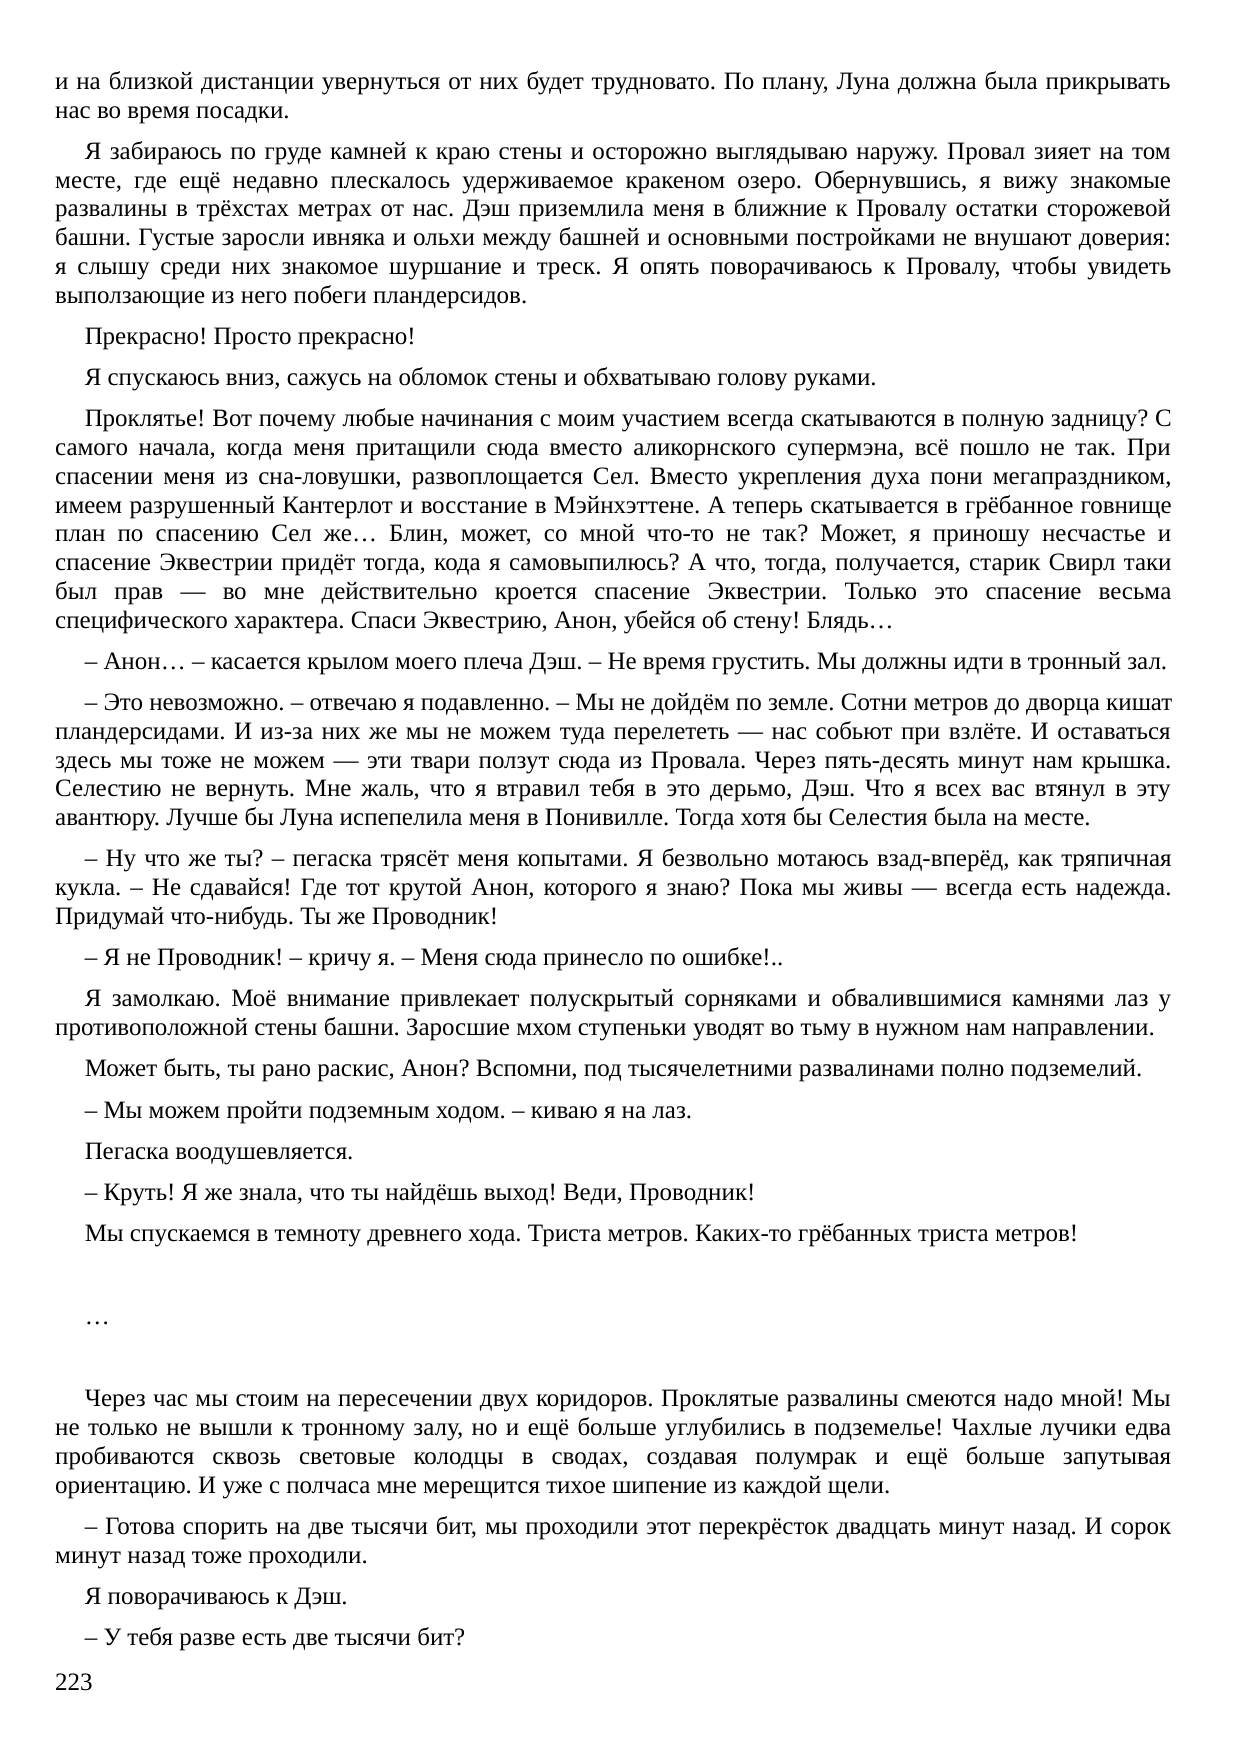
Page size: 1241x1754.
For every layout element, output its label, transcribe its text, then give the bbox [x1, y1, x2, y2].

text – Готова спорить на две тысячи бит, мы проходили этот перекрёсток двадцать минут назад. И сорок минут назад тоже проходили. [55, 1511, 1173, 1568]
text – Это невозможно. – отвечаю я подавленно. – Мы не дойдём по земле. Сотни метров до дворца кишат пландерсидами. И из-за них же мы не можем туда перелететь — нас собьют при взлёте. И оставаться здесь мы тоже не можем — эти твари ползут сюда из Провала. Через пять-десять минут нам крышка. Селестию не вернуть. Мне жаль, что я втравил тебя в это дерьмо, Дэш. Что я всех вас втянул в эту авантюру. Лучше бы Луна испепелила меня в Понивилле. Тогда хотя бы Селестия была на месте. [55, 687, 1173, 831]
text – Мы можем пройти подземным ходом. – киваю я на лаз. [55, 1095, 1173, 1123]
text – Анон… – касается крылом моего плеча Дэш. – Не время грустить. Мы должны идти в тронный зал. [55, 646, 1173, 675]
text Прекрасно! Просто прекрасно! [55, 321, 1173, 350]
text и на близкой дистанции увернуться от них будет трудновато. По плану, Луна должна была прикрывать нас во время посадки. [55, 66, 1173, 123]
text Через час мы стоим на пересечении двух коридоров. Проклятые развалины смеются надо мной! Мы не только не вышли к тронному залу, но и ещё больше углубились в подземелье! Чахлые лучики едва пробиваются сквозь световые колодцы в сводах, создавая полумрак и ещё больше запутывая ориентацию. И уже с полчаса мне мерещится тихое шипение из каждой щели. [55, 1383, 1173, 1498]
text Я поворачиваюсь к Дэш. [55, 1581, 1173, 1610]
text Я спускаюсь вниз, сажусь на обломок стены и обхватываю голову руками. [55, 362, 1173, 391]
text – У тебя разве есть две тысячи бит? [55, 1622, 1173, 1651]
text Может быть, ты рано раскис, Анон? Вспомни, под тысячелетними развалинами полно подземелий. [55, 1053, 1173, 1082]
text – Я не Проводник! – кричу я. – Меня сюда принесло по ошибке!.. [55, 942, 1173, 971]
text Я замолкаю. Моё внимание привлекает полускрытый сорняками и обвалившимися камнями лаз у противоположной стены башни. Заросшие мхом ступеньки уводят во тьму в нужном нам направлении. [55, 983, 1173, 1041]
text Пегаска воодушевляется. [55, 1136, 1173, 1165]
text … [55, 1301, 1173, 1330]
text Я забираюсь по груде камней к краю стены и осторожно выглядываю наружу. Провал зияет на том месте, где ещё недавно плескалось удерживаемое кракеном озеро. Обернувшись, я вижу знакомые развалины в трёхстах метрах от нас. Дэш приземлила меня в ближние к Провалу остатки сторожевой башни. Густые заросли ивняка и ольхи между башней и основными постройками не внушают доверия: я слышу среди них знакомое шуршание и треск. Я опять поворачиваюсь к Провалу, чтобы увидеть выползающие из него побеги пландерсидов. [55, 136, 1173, 308]
text – Круть! Я же знала, что ты найдёшь выход! Веди, Проводник! [55, 1177, 1173, 1206]
text Мы спускаемся в темноту древнего хода. Триста метров. Каких-то грёбанных триста метров! [55, 1218, 1173, 1247]
text – Ну что же ты? – пегаска трясёт меня копытами. Я безвольно мотаюсь взад-вперёд, как тряпичная кукла. – Не сдавайся! Где тот крутой Анон, которого я знаю? Пока мы живы — всегда есть надежда. Придумай что-нибудь. Ты же Проводник! [55, 843, 1173, 930]
text Проклятье! Вот почему любые начинания с моим участием всегда скатываются в полную задницу? С самого начала, когда меня притащили сюда вместо аликорнского супермэна, всё пошло не так. При спасении меня из сна-ловушки, развоплощается Сел. Вместо укрепления духа пони мегапраздником, имеем разрушенный Кантерлот и восстание в Мэйнхэттене. А теперь скатывается в грёбанное говнище план по спасению Сел же… Блин, может, со мной что-то не так? Может, я приношу несчастье и спасение Эквестрии придёт тогда, кода я самовыпилюсь? А что, тогда, получается, старик Свирл таки был прав — во мне действительно кроется спасение Эквестрии. Только это спасение весьма специфического характера. Спаси Эквестрию, Анон, убейся об стену! Блядь… [55, 403, 1173, 633]
